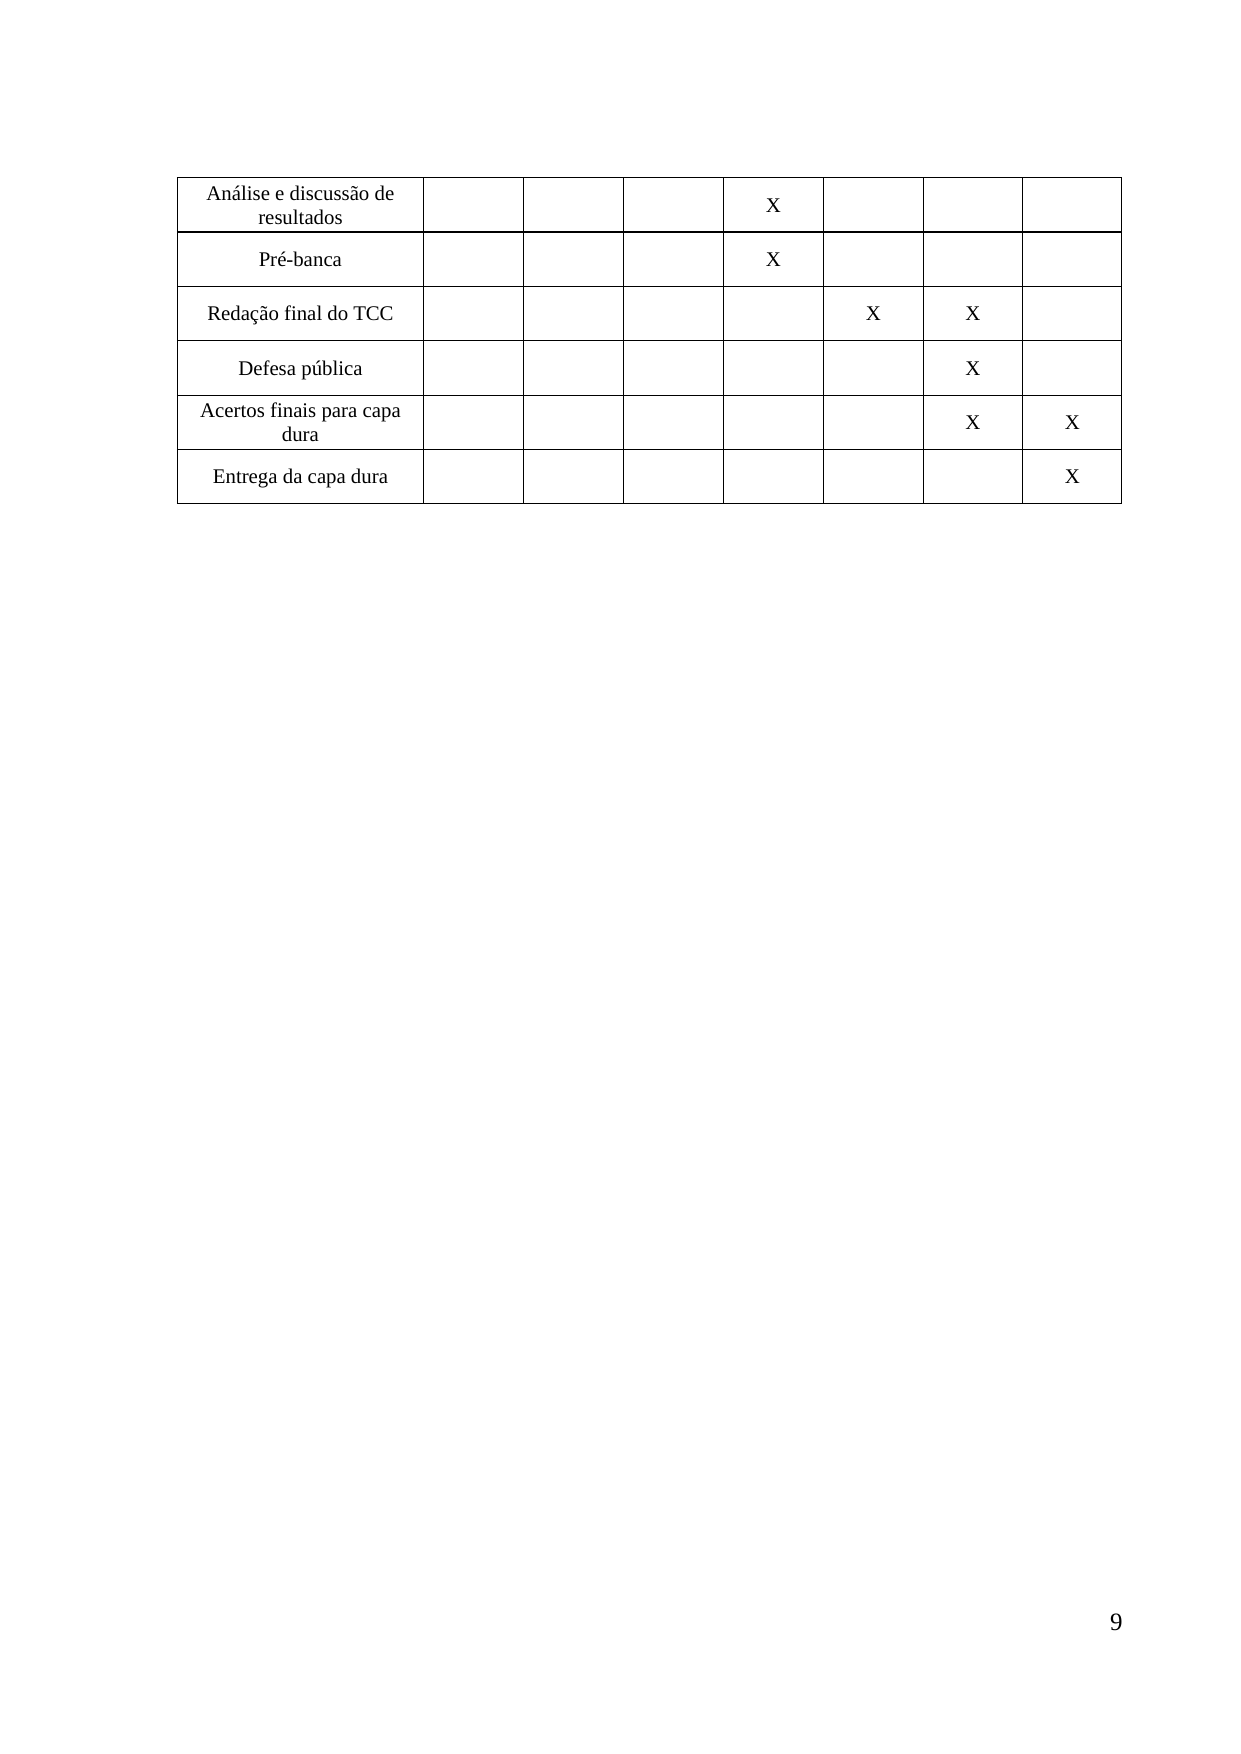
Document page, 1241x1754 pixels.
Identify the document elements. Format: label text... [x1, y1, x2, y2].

table_cell [824, 233, 923, 286]
table_cell [424, 233, 523, 286]
table_cell [524, 341, 623, 394]
table_cell X [724, 233, 823, 286]
table_cell [824, 178, 923, 231]
table_cell [724, 450, 823, 503]
table_cell [724, 287, 823, 340]
table_cell Redação final do TCC [178, 287, 423, 340]
table_cell [824, 450, 923, 503]
table_cell [624, 287, 723, 340]
table_cell [824, 341, 923, 394]
table_cell [424, 450, 523, 503]
table_cell Análise e discussão de resultados [178, 178, 423, 231]
table_cell [624, 178, 723, 231]
table_cell Entrega da capa dura [178, 450, 423, 503]
table_cell [424, 396, 523, 449]
table_cell [924, 233, 1022, 286]
table_cell [824, 396, 923, 449]
table_cell [524, 396, 623, 449]
table_cell [624, 396, 723, 449]
table_cell X [924, 396, 1022, 449]
table_cell [524, 287, 623, 340]
table_cell [724, 396, 823, 449]
table_cell X [924, 287, 1022, 340]
table_cell [424, 178, 523, 231]
table_cell [724, 341, 823, 394]
table_cell [624, 450, 723, 503]
table_cell X [1023, 396, 1121, 449]
table_cell [924, 178, 1022, 231]
table_cell [624, 233, 723, 286]
table_cell X [824, 287, 923, 340]
table_cell [1023, 233, 1121, 286]
table_cell [524, 450, 623, 503]
table_cell [1023, 287, 1121, 340]
table_cell [924, 450, 1022, 503]
table_cell X [1023, 450, 1121, 503]
table_cell Pré-banca [178, 233, 423, 286]
table_cell Defesa pública [178, 341, 423, 394]
table_cell [424, 287, 523, 340]
table_cell X [724, 178, 823, 231]
table_cell Acertos finais para capa dura [178, 396, 423, 449]
table_cell [624, 341, 723, 394]
table_cell [524, 178, 623, 231]
table_cell X [924, 341, 1022, 394]
table_cell [1023, 178, 1121, 231]
table_cell [524, 233, 623, 286]
table_cell [424, 341, 523, 394]
table_cell [1023, 341, 1121, 394]
